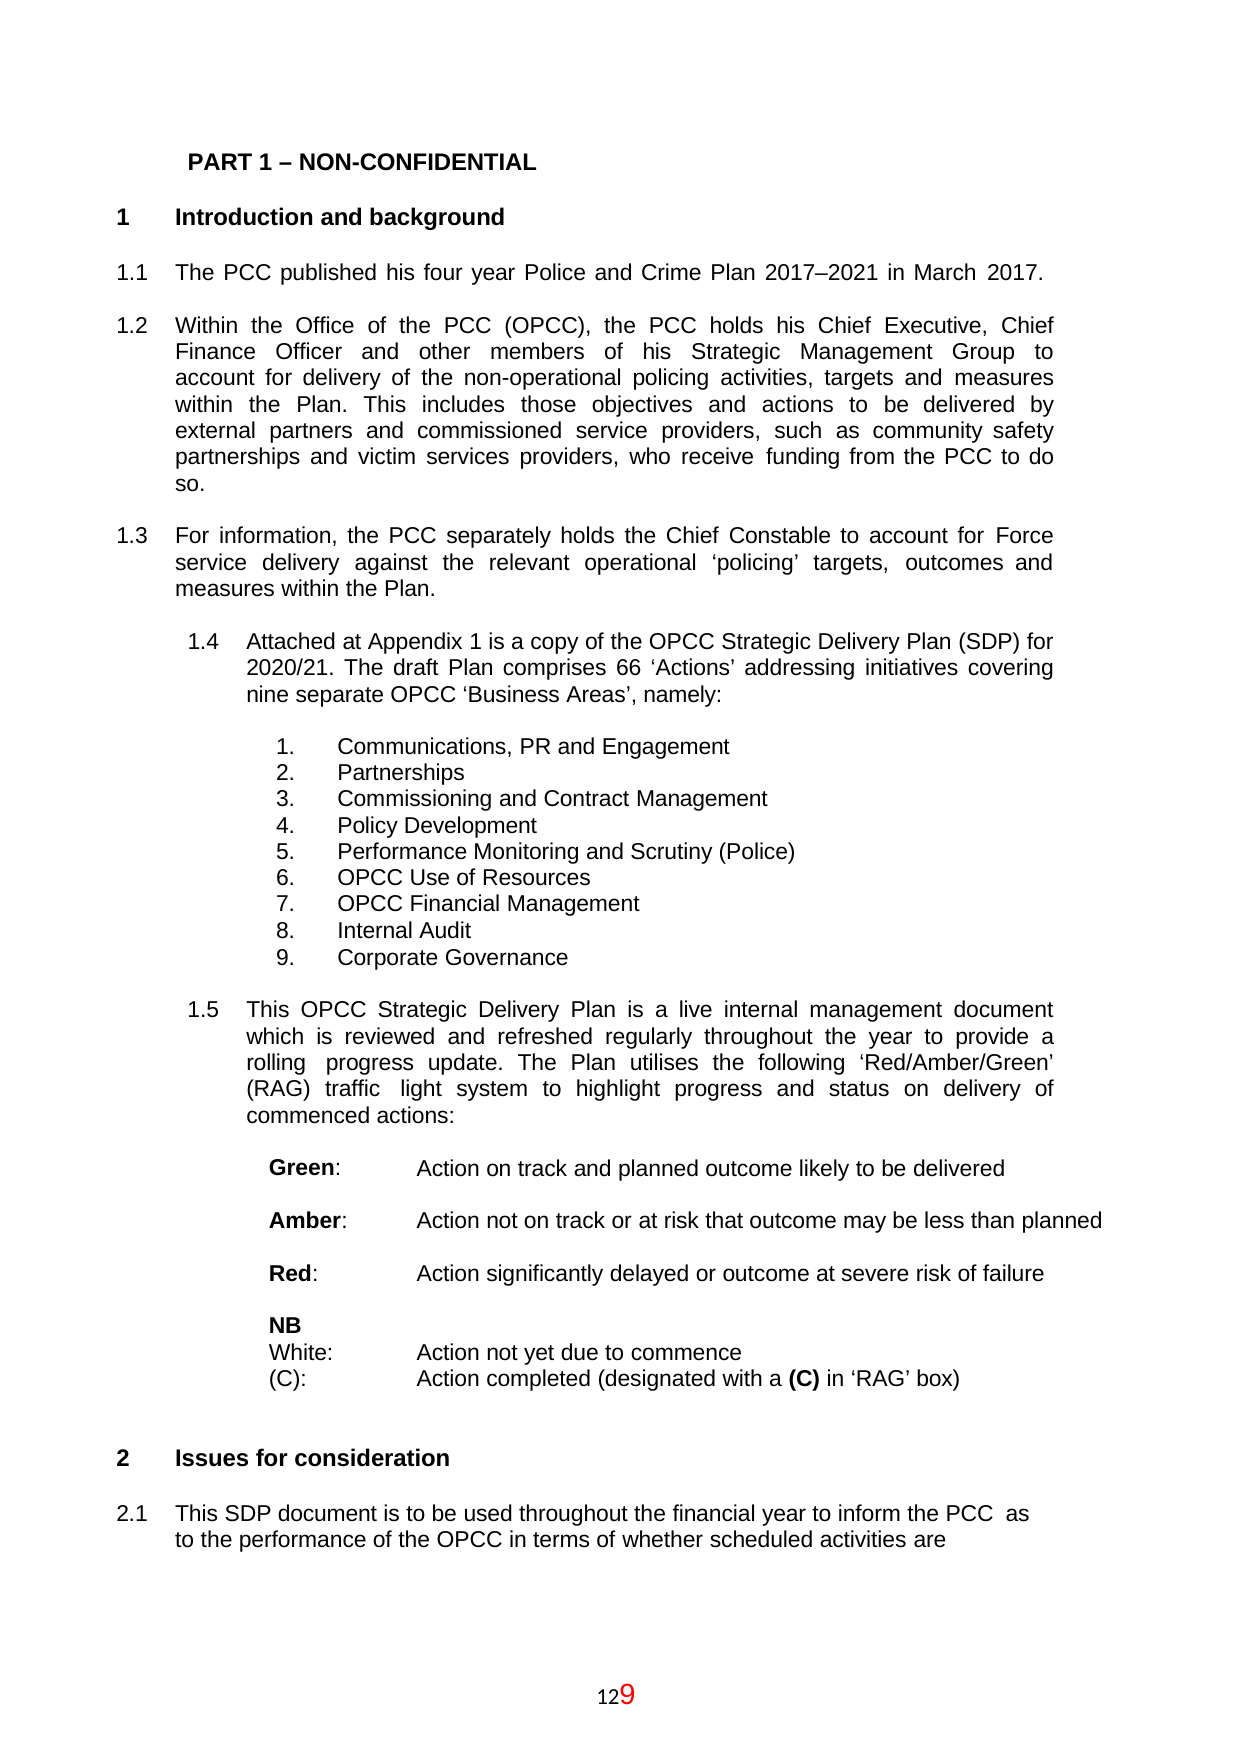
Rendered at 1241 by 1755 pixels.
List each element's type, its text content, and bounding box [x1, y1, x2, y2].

list This OPCC Strategic Delivery Plan is a live internal management document which is reviewed and refreshed regularly throughout the year to provide a rolling progress update. The Plan utilises the following ‘Red/Amber/Green’ (RAG) traffic light system to highlight progress and status on delivery of commenced actions: [187, 996, 1054, 1128]
list Attached at Appendix 1 is a copy of the OPCC Strategic Delivery Plan (SDP) for 2020/21. The draft Plan comprises 66 ‘Actions’ addressing initiatives covering nine separate OPCC ‘Business Areas’, namely: [187, 628, 1054, 707]
table_header Action on track and planned outcome likely to be delivered [382, 1151, 1131, 1195]
list Within the Office of the PCC (OPCC), the PCC holds his Chief Executive, Chief Finance Officer and other members of his Strategic Management Group to account for delivery of the non-operational policing activities, targets and measures within the Plan. This includes those objectives and actions to be delivered by external partners and commissioned service providers, such as community safety partnerships and victim services providers, who receive funding from the PCC to do so. [116, 312, 1054, 496]
list OPCC Financial Management [276, 891, 1143, 917]
list OPCC Use of Resources [276, 865, 1143, 891]
list Communications, PR and Engagement [276, 733, 1143, 759]
subtitle Issues for consideration [116, 1444, 1143, 1472]
list Performance Monitoring and Scrutiny (Police) [276, 838, 1143, 864]
list Commissioning and Contract Management [276, 786, 1143, 812]
table_cell Action significantly delayed or outcome at severe risk of failure [382, 1248, 1131, 1300]
list The PCC published his four year Police and Crime Plan 2017–2021 in March 2017. [116, 259, 1054, 285]
list Policy Development [276, 812, 1143, 838]
list Partnerships [276, 759, 1143, 786]
table_cell Action not on track or at risk that outcome may be less than planned [382, 1195, 1131, 1248]
list Corporate Governance [276, 943, 1143, 970]
table_cell Red: [245, 1248, 382, 1300]
table_cell Amber: [245, 1195, 382, 1248]
list This SDP document is to be used throughout the financial year to inform the PCC as to the performance of the OPCC in terms of whether scheduled activities are [116, 1500, 1054, 1552]
table_cell NB White: (C): [245, 1300, 382, 1397]
list Internal Audit [276, 917, 1143, 943]
table_header Green: [245, 1151, 382, 1195]
list Introduction and background [116, 203, 1143, 231]
list For information, the PCC separately holds the Chief Constable to account for Force service delivery against the relevant operational ‘policing’ targets, outcomes and measures within the Plan. [116, 522, 1054, 601]
table_cell Action not yet due to commence Action completed (designated with a (C) in ‘RAG’ box) [382, 1300, 1131, 1397]
subtitle PART 1 – NON-CONFIDENTIAL [187, 148, 1143, 176]
